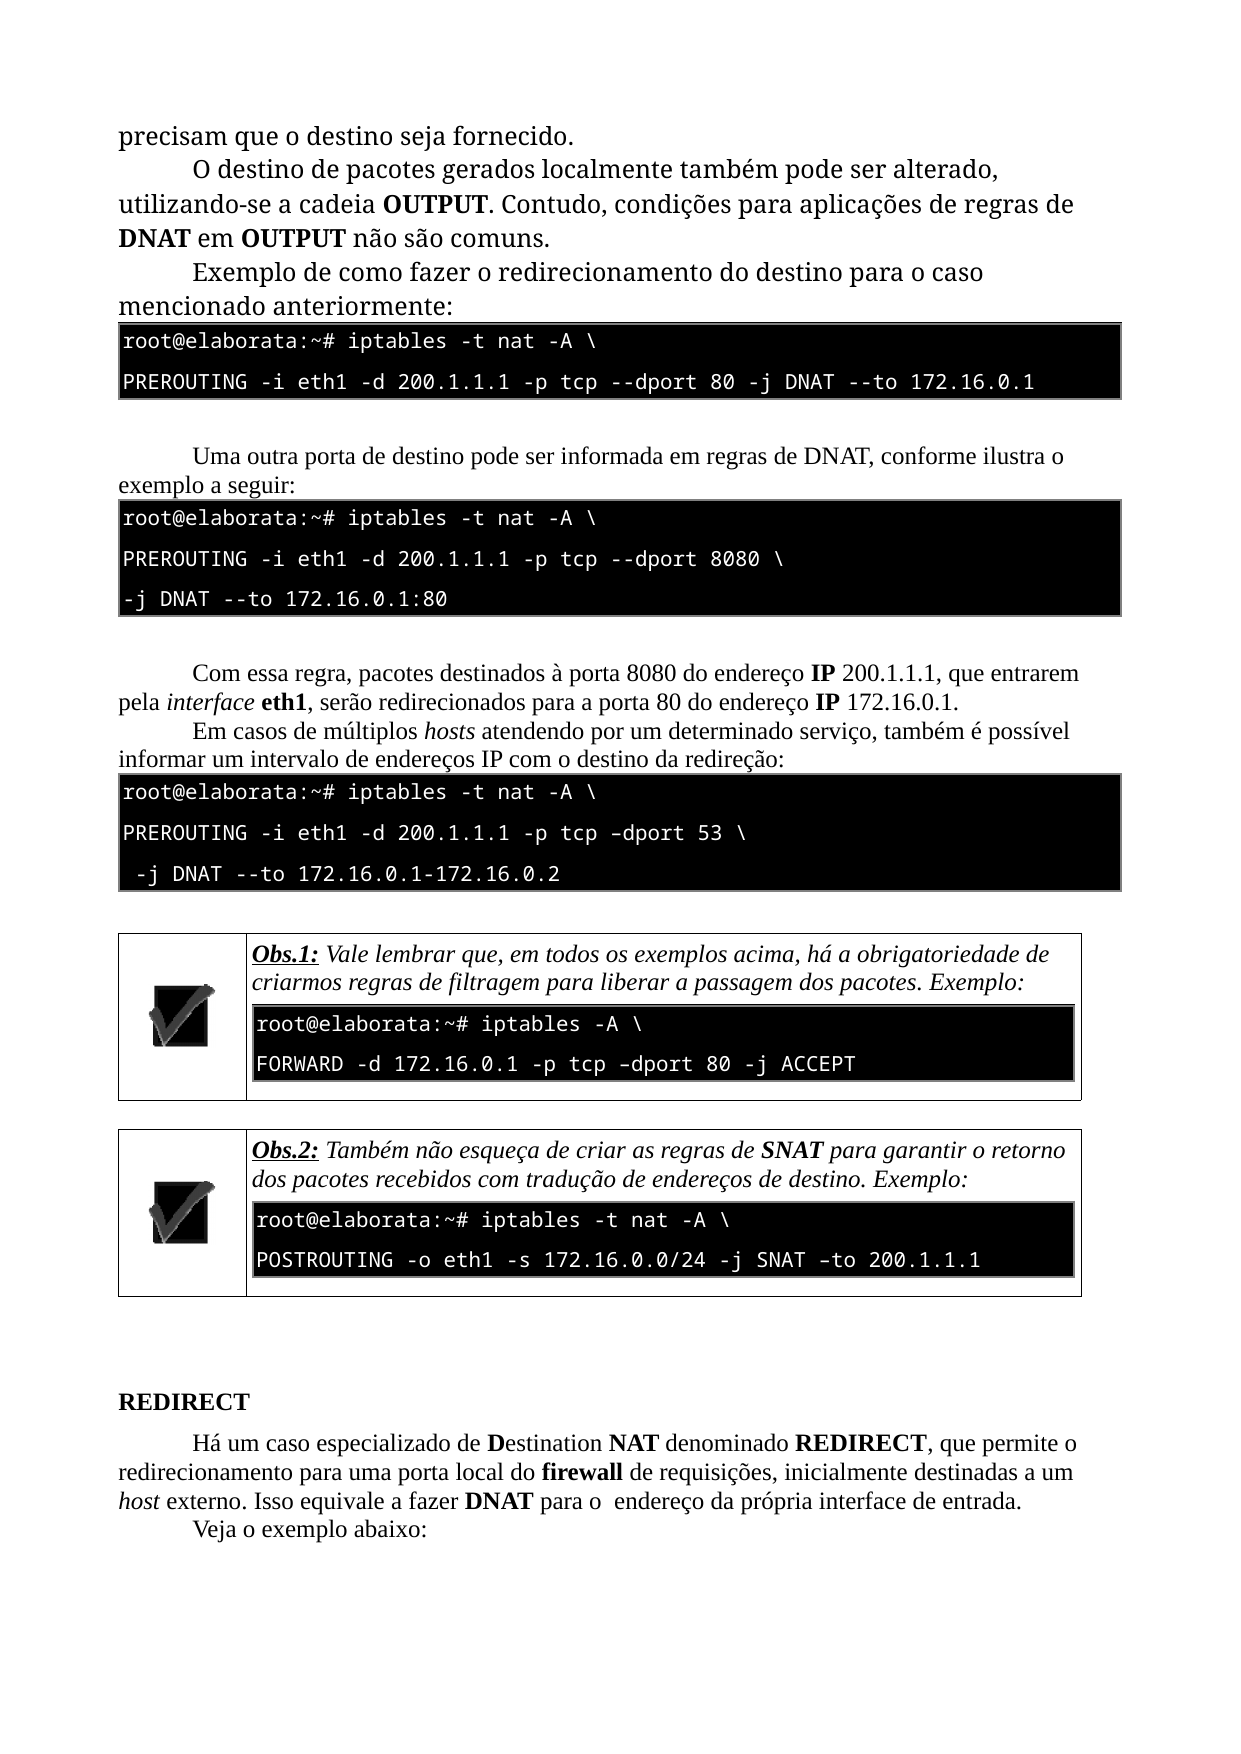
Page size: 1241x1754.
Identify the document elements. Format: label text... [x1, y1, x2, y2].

text PREROUTING -i eth1 -d 200.1.1.1 -p tcp --dport 80 -j DNAT --to 172.16.0.1 [120, 363, 1120, 398]
text precisam que o destino seja fornecido. [118, 118, 1122, 152]
table_header Obs.2: Também não esqueça de criar as regras de SNAT para garantir o retorno dos pacotes recebidos com tradução de endereços de destino. Exemplo: root@elaborata:~# iptables -t nat -A \ POSTROUTING -o eth1 -s 172.16.0.0/24 -j SNAT –to 200.1.1.1 [247, 1130, 1081, 1296]
text PREROUTING -i eth1 -d 200.1.1.1 -p tcp –dport 53 \ [120, 814, 1120, 847]
table_header Obs.1: Vale lembrar que, em todos os exemplos acima, há a obrigatoriedade de criarmos regras de filtragem para liberar a passagem dos pacotes. Exemplo: root@elaborata:~# iptables -A \ FORWARD -d 172.16.0.1 -p tcp –dport 80 -j ACCEPT [247, 934, 1081, 1100]
text Exemplo de como fazer o redirecionamento do destino para o caso mencionado anteriormente: [118, 254, 1122, 322]
text Uma outra porta de destino pode ser informada em regras de DNAT, conforme ilustra o exemplo a seguir: [118, 441, 1122, 499]
subtitle REDIRECT [118, 1387, 1122, 1416]
text Há um caso especializado de Destination NAT denominado REDIRECT, que permite o redirecionamento para uma porta local do firewall de requisições, inicialmente destinadas a um host externo. Isso equivale a fazer DNAT para o endereço da própria interface de entrada. [118, 1428, 1122, 1514]
text root@elaborata:~# iptables -t nat -A \ [120, 775, 1120, 806]
text root@elaborata:~# iptables -t nat -A \ [120, 325, 1120, 355]
table_header [119, 1130, 246, 1296]
table_header [119, 934, 246, 1100]
text PREROUTING -i eth1 -d 200.1.1.1 -p tcp --dport 8080 \ [120, 539, 1120, 572]
text Com essa regra, pacotes destinados à porta 8080 do endereço IP 200.1.1.1, que entrarem pela interface eth1, serão redirecionados para a porta 80 do endereço IP 172.16.0.1. [118, 658, 1122, 716]
text root@elaborata:~# iptables -t nat -A \ [120, 501, 1120, 531]
text Em casos de múltiplos hosts atendendo por um determinado serviço, também é possível informar um intervalo de endereços IP com o destino da redireção: [118, 716, 1122, 773]
text -j DNAT --to 172.16.0.1:80 [120, 580, 1120, 615]
text O destino de pacotes gerados localmente também pode ser alterado, utilizando-se a cadeia OUTPUT. Contudo, condições para aplicações de regras de DNAT em OUTPUT não são comuns. [118, 152, 1122, 254]
text Veja o exemplo abaixo: [118, 1514, 1122, 1543]
text -j DNAT --to 172.16.0.1-172.16.0.2 [120, 855, 1120, 890]
